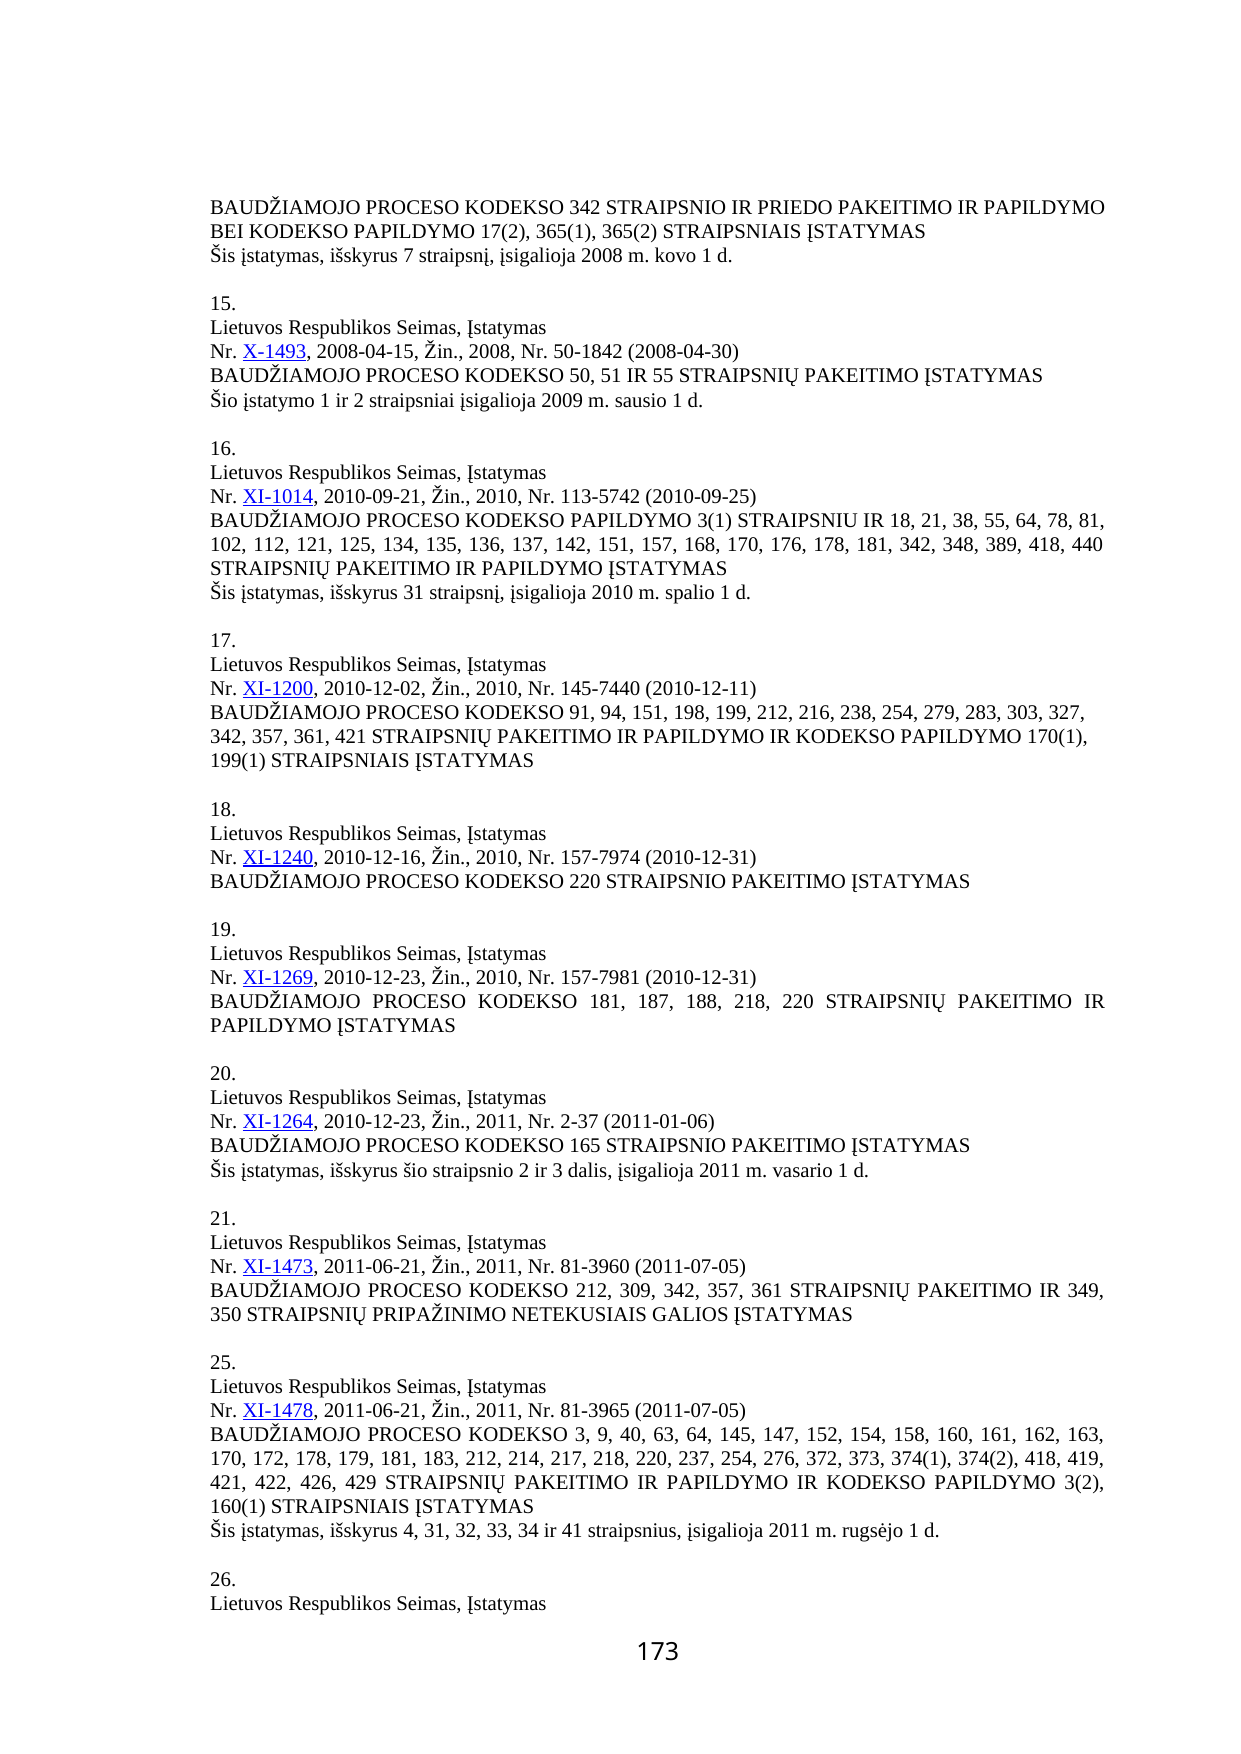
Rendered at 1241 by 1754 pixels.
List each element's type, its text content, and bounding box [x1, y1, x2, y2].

text 19. [210, 917, 1106, 941]
text 20. [210, 1061, 1106, 1085]
text Nr. XI-1014, 2010-09-21, Žin., 2010, Nr. 113-5742 (2010-09-25) [210, 484, 1106, 508]
text BAUDŽIAMOJO PROCESO KODEKSO 212, 309, 342, 357, 361 STRAIPSNIŲ PAKEITIMO IR 349, 350 STRAIPSNIŲ PRIPAŽINIMO NETEKUSIAIS GALIOS ĮSTATYMAS [210, 1278, 1106, 1326]
text Lietuvos Respublikos Seimas, Įstatymas [210, 460, 1106, 484]
text Nr. XI-1269, 2010-12-23, Žin., 2010, Nr. 157-7981 (2010-12-31) [210, 965, 1106, 989]
text Nr. XI-1473, 2011-06-21, Žin., 2011, Nr. 81-3960 (2011-07-05) [210, 1254, 1106, 1278]
text Lietuvos Respublikos Seimas, Įstatymas [210, 1591, 1106, 1615]
text BAUDŽIAMOJO PROCESO KODEKSO 165 STRAIPSNIO PAKEITIMO ĮSTATYMAS [210, 1133, 1106, 1157]
text Lietuvos Respublikos Seimas, Įstatymas [210, 1230, 1106, 1254]
text BAUDŽIAMOJO PROCESO KODEKSO 342 STRAIPSNIO IR PRIEDO PAKEITIMO IR PAPILDYMO BEI KODEKSO PAPILDYMO 17(2), 365(1), 365(2) STRAIPSNIAIS ĮSTATYMAS [210, 195, 1106, 243]
text BAUDŽIAMOJO PROCESO KODEKSO PAPILDYMO 3(1) STRAIPSNIU IR 18, 21, 38, 55, 64, 78, 81, 102, 112, 121, 125, 134, 135, 136, 137, 142, 151, 157, 168, 170, 176, 178, 181, 342, 348, 389, 418, 440 STRAIPSNIŲ PAKEITIMO IR PAPILDYMO ĮSTATYMAS [210, 508, 1106, 580]
text 15. [210, 291, 1106, 315]
text BAUDŽIAMOJO PROCESO KODEKSO 91, 94, 151, 198, 199, 212, 216, 238, 254, 279, 283, 303, 327, 342, 357, 361, 421 STRAIPSNIŲ PAKEITIMO IR PAPILDYMO IR KODEKSO PAPILDYMO 170(1), 199(1) STRAIPSNIAIS ĮSTATYMAS [210, 700, 1106, 772]
text Šis įstatymas, išskyrus 31 straipsnį, įsigalioja 2010 m. spalio 1 d. [210, 580, 1106, 604]
text BAUDŽIAMOJO PROCESO KODEKSO 220 STRAIPSNIO PAKEITIMO ĮSTATYMAS [210, 869, 1106, 893]
text Lietuvos Respublikos Seimas, Įstatymas [210, 1085, 1106, 1109]
text Šis įstatymas, išskyrus šio straipsnio 2 ir 3 dalis, įsigalioja 2011 m. vasario 1 d. [210, 1157, 1106, 1182]
text 25. [210, 1350, 1106, 1374]
text Nr. XI-1240, 2010-12-16, Žin., 2010, Nr. 157-7974 (2010-12-31) [210, 845, 1106, 869]
text Lietuvos Respublikos Seimas, Įstatymas [210, 821, 1106, 845]
text Lietuvos Respublikos Seimas, Įstatymas [210, 941, 1106, 965]
text Nr. XI-1264, 2010-12-23, Žin., 2011, Nr. 2-37 (2011-01-06) [210, 1109, 1106, 1133]
text Lietuvos Respublikos Seimas, Įstatymas [210, 1374, 1106, 1398]
text Lietuvos Respublikos Seimas, Įstatymas [210, 315, 1106, 339]
text BAUDŽIAMOJO PROCESO KODEKSO 3, 9, 40, 63, 64, 145, 147, 152, 154, 158, 160, 161, 162, 163, 170, 172, 178, 179, 181, 183, 212, 214, 217, 218, 220, 237, 254, 276, 372, 373, 374(1), 374(2), 418, 419, 421, 422, 426, 429 STRAIPSNIŲ PAKEITIMO IR PAPILDYMO IR KODEKSO PAPILDYMO 3(2), 160(1) STRAIPSNIAIS ĮSTATYMAS [210, 1422, 1106, 1518]
text 17. [210, 628, 1106, 652]
text BAUDŽIAMOJO PROCESO KODEKSO 50, 51 IR 55 STRAIPSNIŲ PAKEITIMO ĮSTATYMAS [210, 363, 1106, 387]
text Nr. X-1493, 2008-04-15, Žin., 2008, Nr. 50-1842 (2008-04-30) [210, 339, 1106, 363]
text Nr. XI-1478, 2011-06-21, Žin., 2011, Nr. 81-3965 (2011-07-05) [210, 1398, 1106, 1422]
text 18. [210, 797, 1106, 821]
text 16. [210, 436, 1106, 460]
text Šio įstatymo 1 ir 2 straipsniai įsigalioja 2009 m. sausio 1 d. [210, 387, 1106, 412]
text Šis įstatymas, išskyrus 7 straipsnį, įsigalioja 2008 m. kovo 1 d. [210, 243, 1106, 267]
text 21. [210, 1206, 1106, 1230]
text Lietuvos Respublikos Seimas, Įstatymas [210, 652, 1106, 676]
text 26. [210, 1567, 1106, 1591]
text Nr. XI-1200, 2010-12-02, Žin., 2010, Nr. 145-7440 (2010-12-11) [210, 676, 1106, 700]
text Šis įstatymas, išskyrus 4, 31, 32, 33, 34 ir 41 straipsnius, įsigalioja 2011 m. rugsėjo 1 d. [210, 1518, 1106, 1542]
text BAUDŽIAMOJO PROCESO KODEKSO 181, 187, 188, 218, 220 STRAIPSNIŲ PAKEITIMO IR PAPILDYMO ĮSTATYMAS [210, 989, 1106, 1037]
